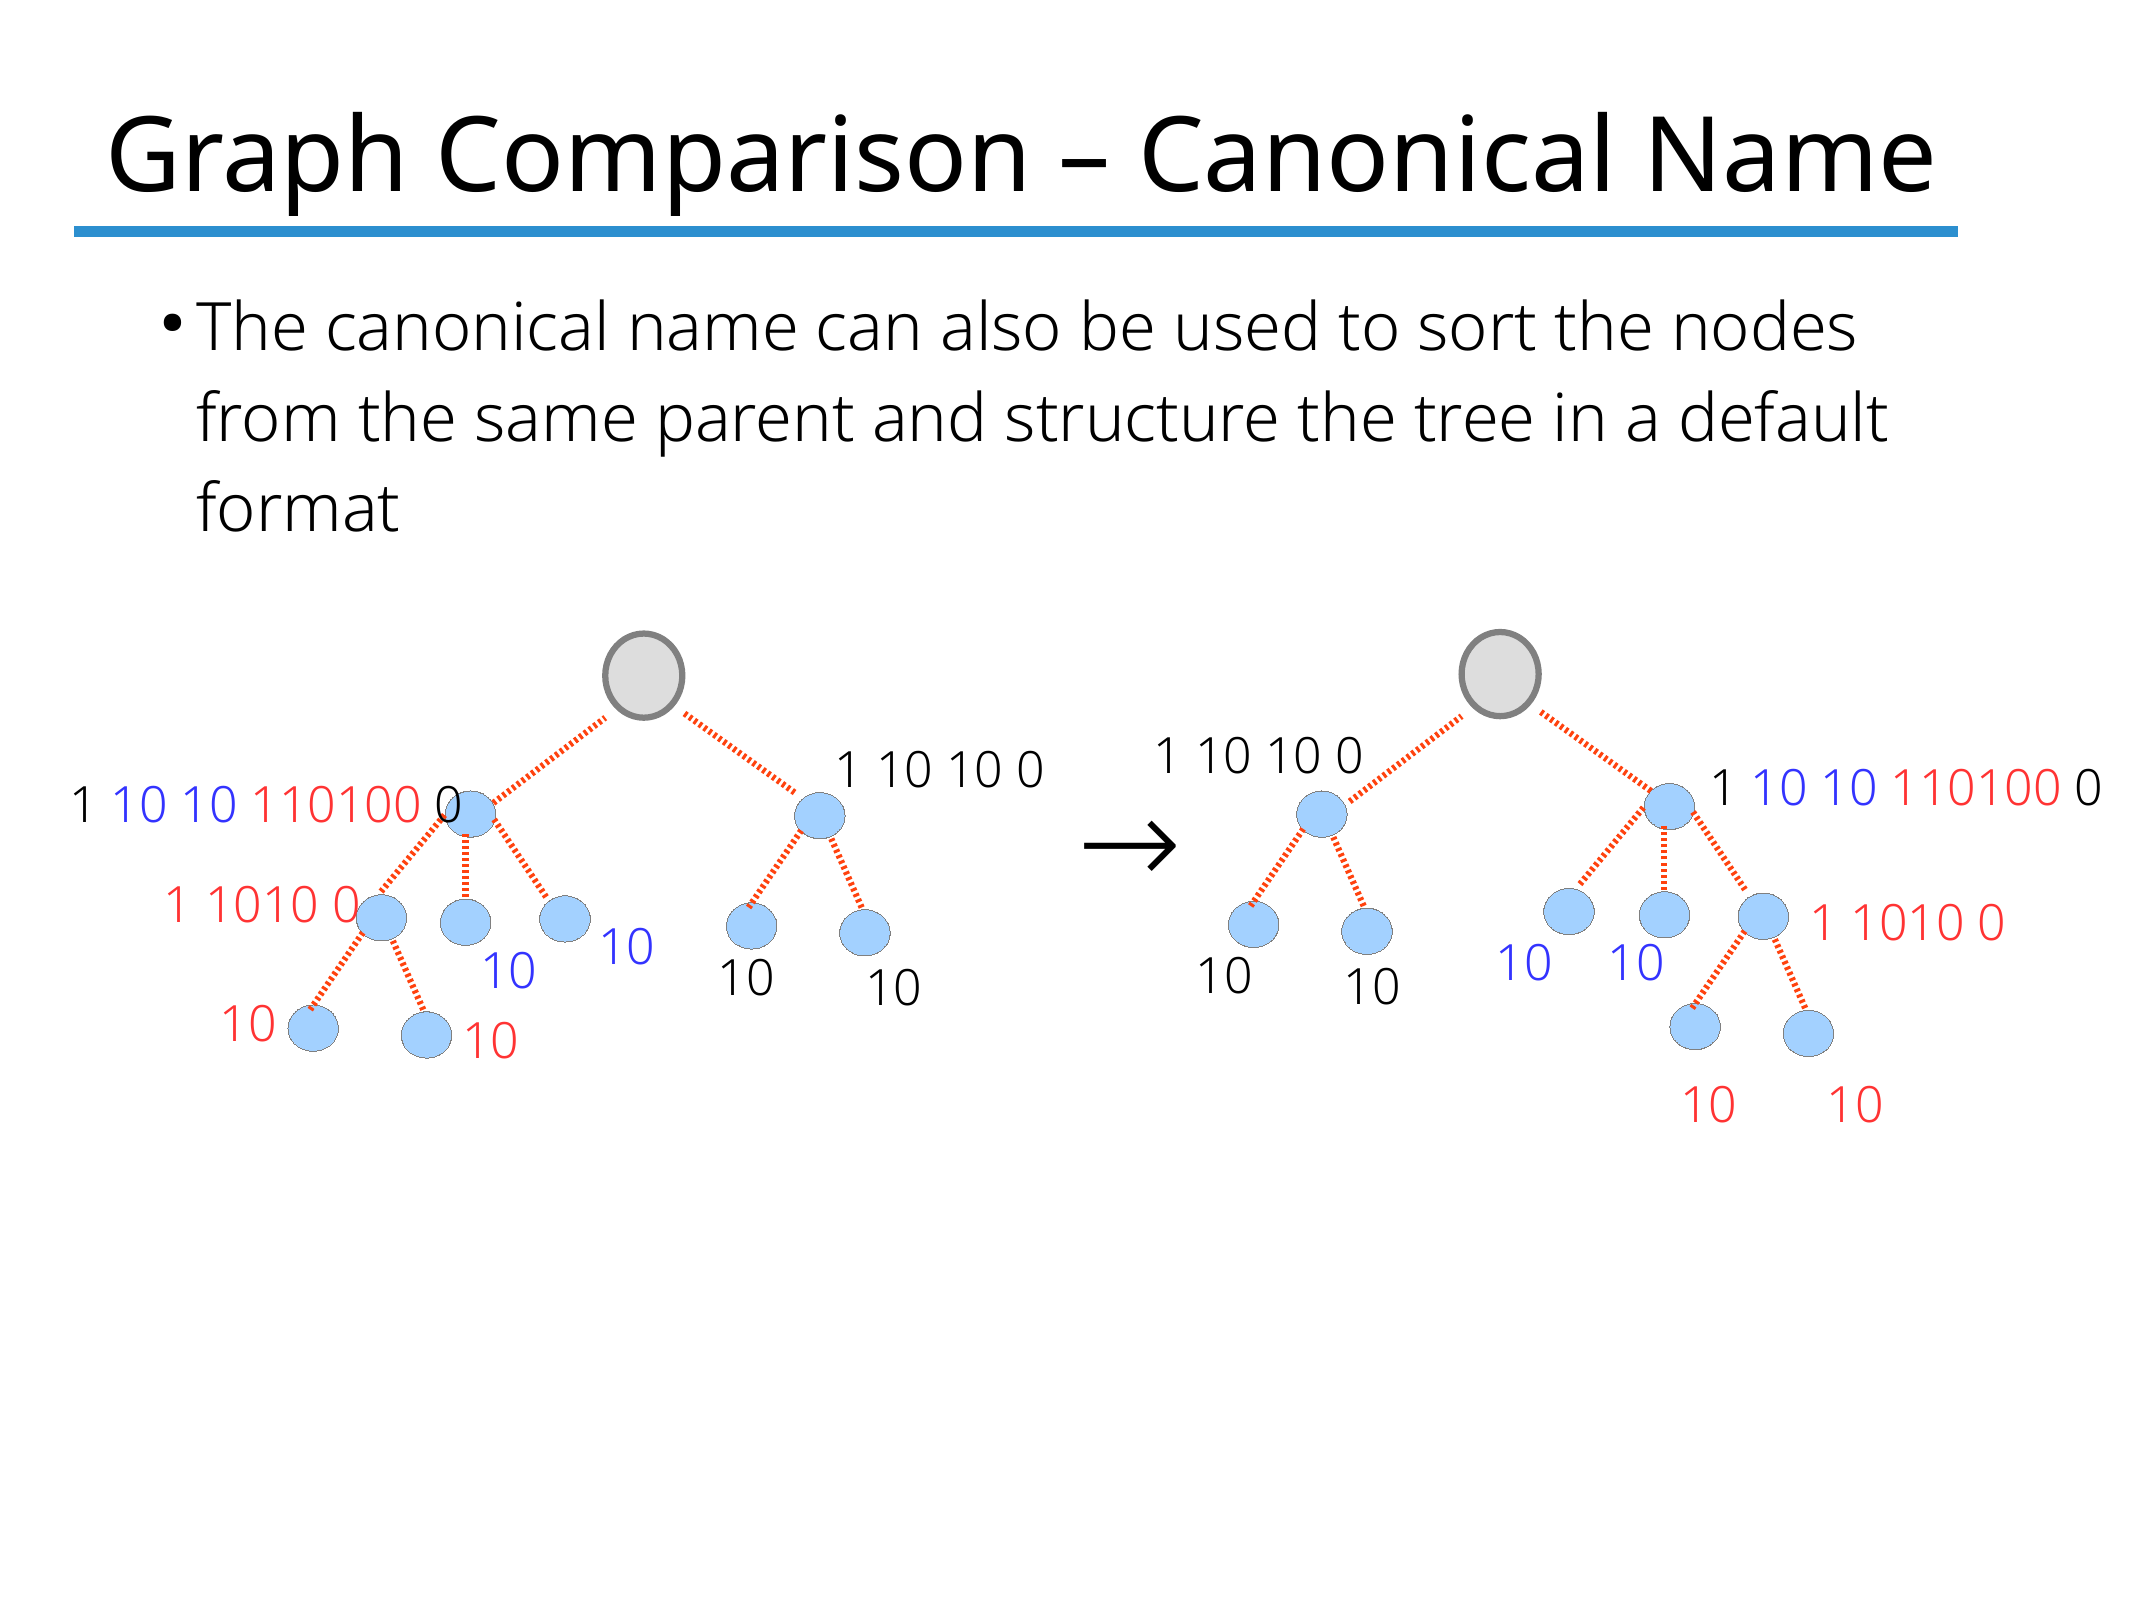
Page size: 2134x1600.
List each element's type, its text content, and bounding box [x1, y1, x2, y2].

text_box [726, 902, 777, 934]
text_box [1738, 893, 1789, 940]
text_box 10 [1593, 919, 1674, 1004]
text_box [839, 909, 891, 952]
text_box [1669, 1003, 1721, 1050]
text_box [539, 895, 584, 943]
text_box 10 [583, 903, 664, 988]
text_box [445, 795, 457, 820]
text_box [1543, 888, 1595, 935]
text_box Graph Comparison – Canonical Name [81, 64, 1963, 237]
text_box [446, 790, 496, 838]
text_box [1228, 901, 1279, 947]
text_box 10 [1665, 1061, 1746, 1146]
text_box [1296, 797, 1348, 838]
text_box 1 10 10 0 [820, 726, 1041, 811]
text_box [794, 792, 846, 839]
text_box 1 10 10 110100 0 [54, 761, 440, 846]
text_box [1639, 891, 1690, 937]
text_box → [1062, 744, 1200, 932]
text_box The canonical name can also be used to sort the nodes from the same parent and structure the tree in a default format [145, 271, 2020, 563]
text_box 10 [1480, 919, 1562, 1004]
text_box 1 10 10 0 [1138, 713, 1360, 797]
text_box 10 [702, 934, 784, 1019]
text_box [1341, 908, 1393, 943]
text_box 1 10 10 110100 0 [1694, 744, 2080, 829]
text_box [401, 1011, 447, 1059]
text_box 10 [205, 980, 286, 1065]
text_box 1 1010 0 [1794, 879, 2002, 964]
text_box [1644, 783, 1694, 830]
text_box 10 [447, 998, 528, 1082]
text_box [605, 633, 683, 718]
text_box [1461, 632, 1539, 717]
text_box [1783, 1010, 1834, 1057]
text_box 10 [1181, 932, 1262, 1017]
text_box 10 [1811, 1061, 1893, 1146]
text_box 10 [1328, 943, 1410, 1028]
text_box [287, 1005, 339, 1052]
text_box [440, 899, 491, 946]
text_box 10 [850, 944, 931, 1029]
text_box [357, 894, 407, 941]
text_box 1 1010 0 [149, 861, 357, 946]
text_box 10 [465, 927, 546, 1012]
